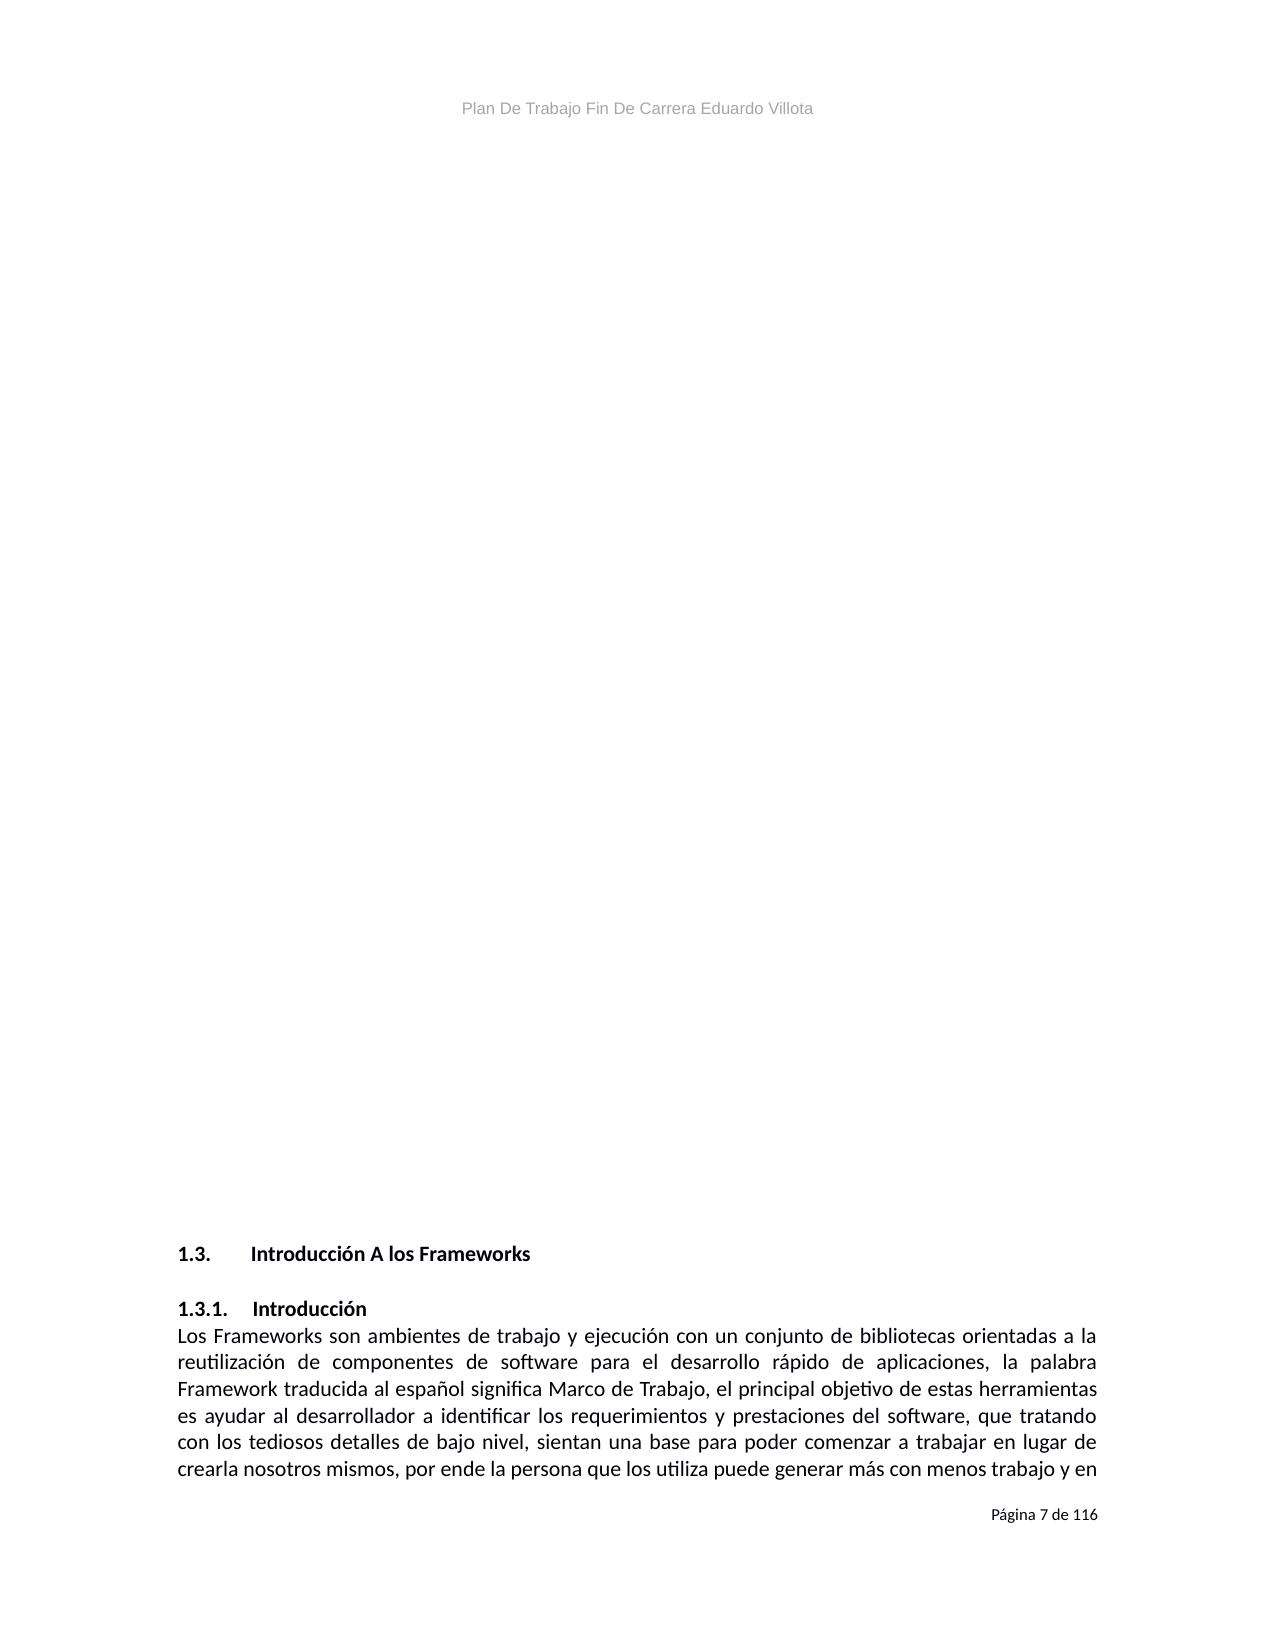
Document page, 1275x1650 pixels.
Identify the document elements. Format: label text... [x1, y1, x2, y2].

text Los Frameworks son ambientes de trabajo y ejecución con un conjunto de bibliotecas orientadas a la reutilización de componentes de software para el desarrollo rápido de aplicaciones, la palabra Framework traducida al español significa Marco de Trabajo, el principal objetivo de estas herramientas es ayudar al desarrollador a identificar los requerimientos y prestaciones del software, que tratando con los tediosos detalles de bajo nivel, sientan una base para poder comenzar a trabajar en lugar de crearla nosotros mismos, por ende la persona que los utiliza puede generar más con menos trabajo y en [177, 1322, 1098, 1482]
list Introducción [177, 1295, 1098, 1322]
list Introducción A los Frameworks [177, 1240, 1098, 1267]
